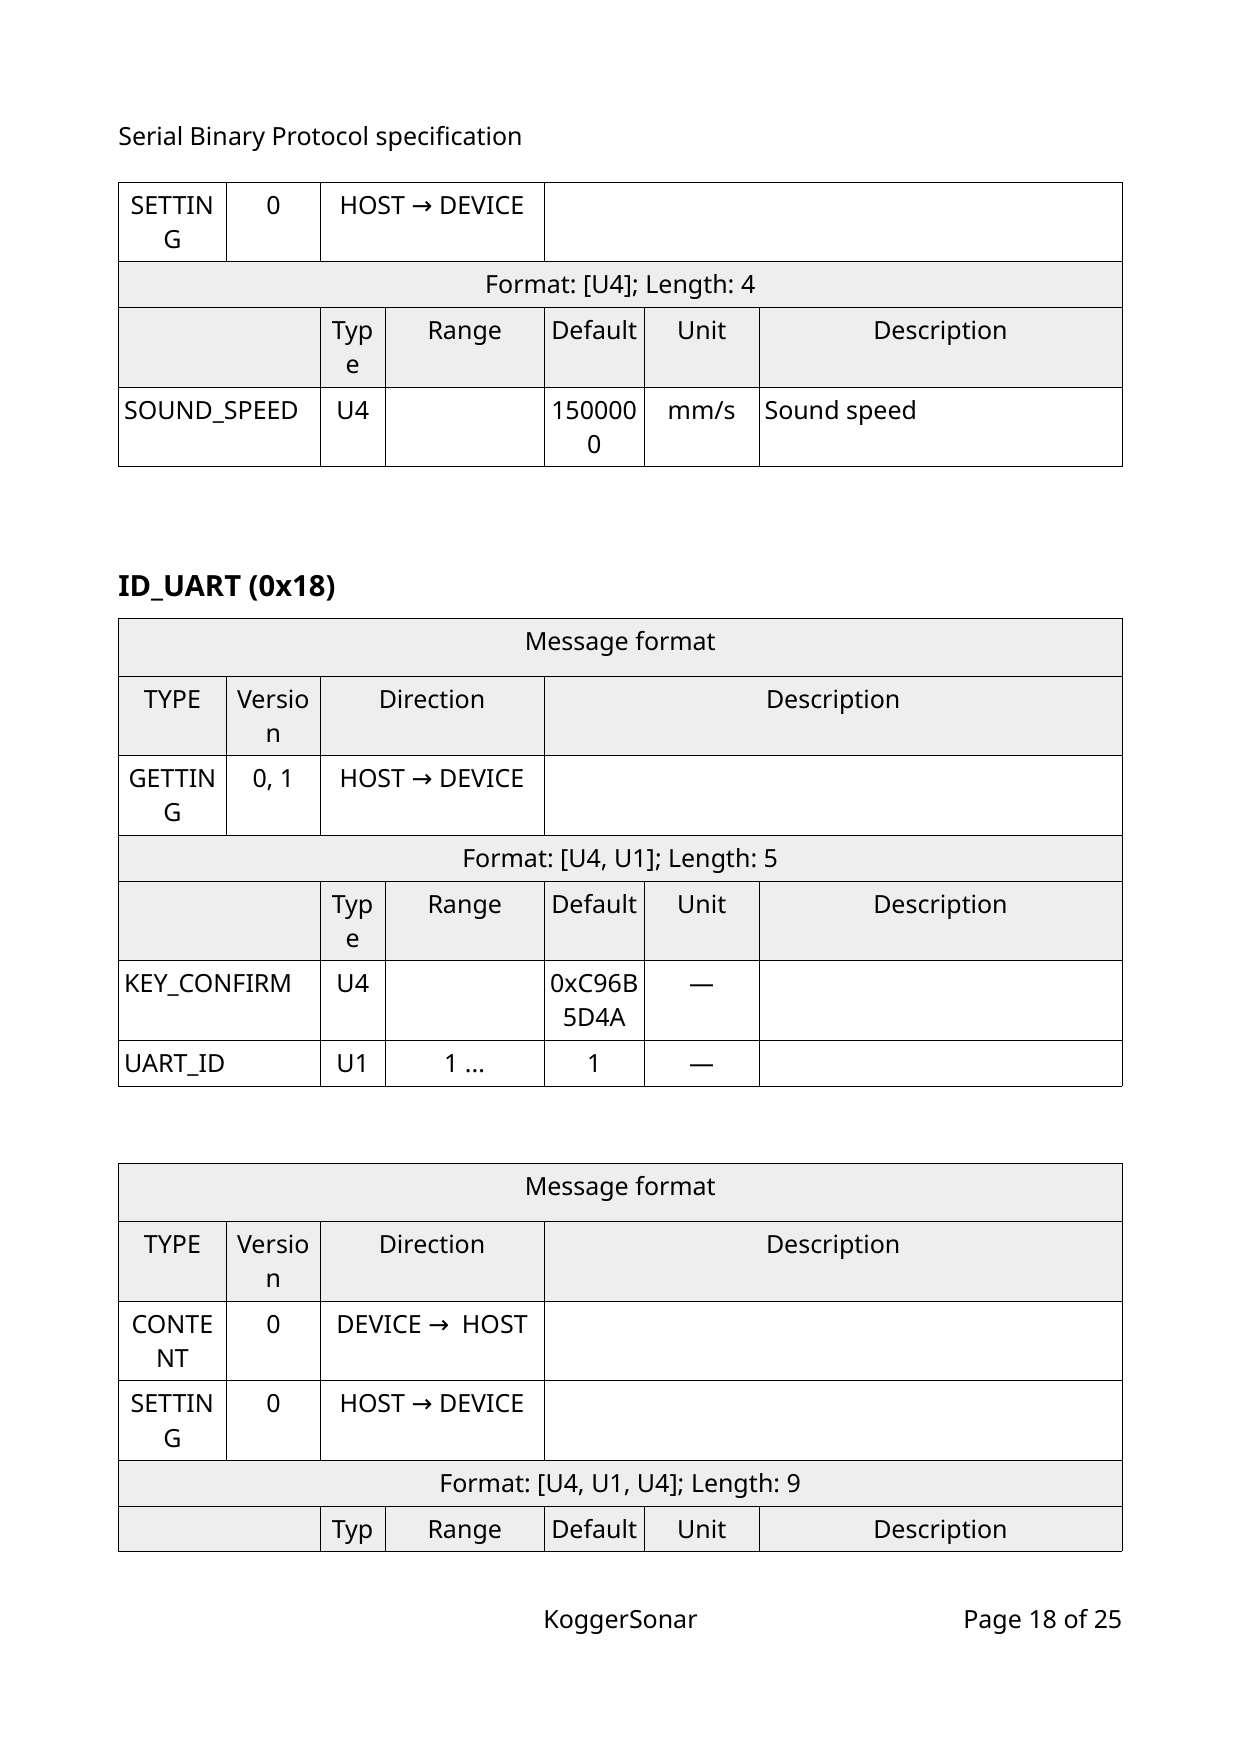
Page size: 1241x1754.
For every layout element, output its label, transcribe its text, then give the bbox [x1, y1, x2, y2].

table_cell GETTING [119, 756, 226, 835]
table_cell Direction [321, 677, 544, 755]
table_cell TYPE [119, 1222, 226, 1301]
table_cell mm/s [645, 388, 759, 466]
table_cell Default [545, 882, 644, 960]
table_cell HOST → DEVICE [321, 1381, 544, 1460]
table_cell Range [386, 1507, 544, 1551]
table_cell HOST → DEVICE [321, 756, 544, 835]
table_cell [545, 1302, 1122, 1380]
table_cell [386, 961, 544, 1040]
table_cell [760, 1041, 1122, 1086]
table_cell HOST → DEVICE [321, 183, 544, 261]
table_header Message format [119, 619, 1122, 676]
table_cell DEVICE → HOST [321, 1302, 544, 1380]
table_cell Type [321, 308, 385, 387]
table_cell Version [227, 1222, 320, 1301]
table_cell [386, 388, 544, 466]
table_cell U1 [321, 1041, 385, 1086]
table_cell Description [545, 1222, 1122, 1301]
table_cell 1 ... [386, 1041, 544, 1086]
table_cell Type [321, 882, 385, 960]
table_cell SOUND_SPEED [119, 388, 320, 466]
table_cell Default [545, 308, 644, 387]
table_cell 0, 1 [227, 756, 320, 835]
table_cell Version [227, 677, 320, 755]
table_cell Unit [645, 308, 759, 387]
table_cell [119, 308, 320, 387]
table_cell Format: [U4, U1]; Length: 5 [119, 836, 1122, 881]
table_cell [545, 756, 1122, 835]
table_cell [760, 961, 1122, 1040]
table_cell SETTING [119, 183, 226, 261]
table_cell Format: [U4]; Length: 4 [119, 262, 1122, 307]
table_cell [545, 1381, 1122, 1460]
table_cell Range [386, 308, 544, 387]
table_cell 1 [545, 1041, 644, 1086]
table_cell Unit [645, 882, 759, 960]
table_cell Default [545, 1507, 644, 1551]
table_cell Description [760, 882, 1122, 960]
table_cell CONTENT [119, 1302, 226, 1380]
table_cell Description [760, 308, 1122, 387]
table_cell TYPE [119, 677, 226, 755]
table_cell Format: [U4, U1, U4]; Length: 9 [119, 1461, 1122, 1506]
table_cell — [645, 1041, 759, 1086]
table_cell U4 [321, 388, 385, 466]
table_cell Sound speed [760, 388, 1122, 466]
table_cell 0xC96B 5D4A [545, 961, 644, 1040]
table_cell Description [545, 677, 1122, 755]
table_cell KEY_CONFIRM [119, 961, 320, 1040]
table_cell Unit [645, 1507, 759, 1551]
table_cell 0 [227, 1381, 320, 1460]
table_cell Typ [321, 1507, 385, 1551]
table_cell [119, 882, 320, 960]
table_cell Description [760, 1507, 1122, 1551]
table_cell [119, 1507, 320, 1551]
table_cell U4 [321, 961, 385, 1040]
table_header Message format [119, 1164, 1122, 1221]
table_cell SETTING [119, 1381, 226, 1460]
table_cell 0 [227, 1302, 320, 1380]
table_cell 1500000 [545, 388, 644, 466]
table_cell UART_ID [119, 1041, 320, 1086]
table_cell [545, 183, 1122, 261]
table_cell 0 [227, 183, 320, 261]
table_cell Direction [321, 1222, 544, 1301]
subtitle ID_UART (0x18) [118, 565, 1122, 605]
table_cell — [645, 961, 759, 1040]
table_cell Range [386, 882, 544, 960]
